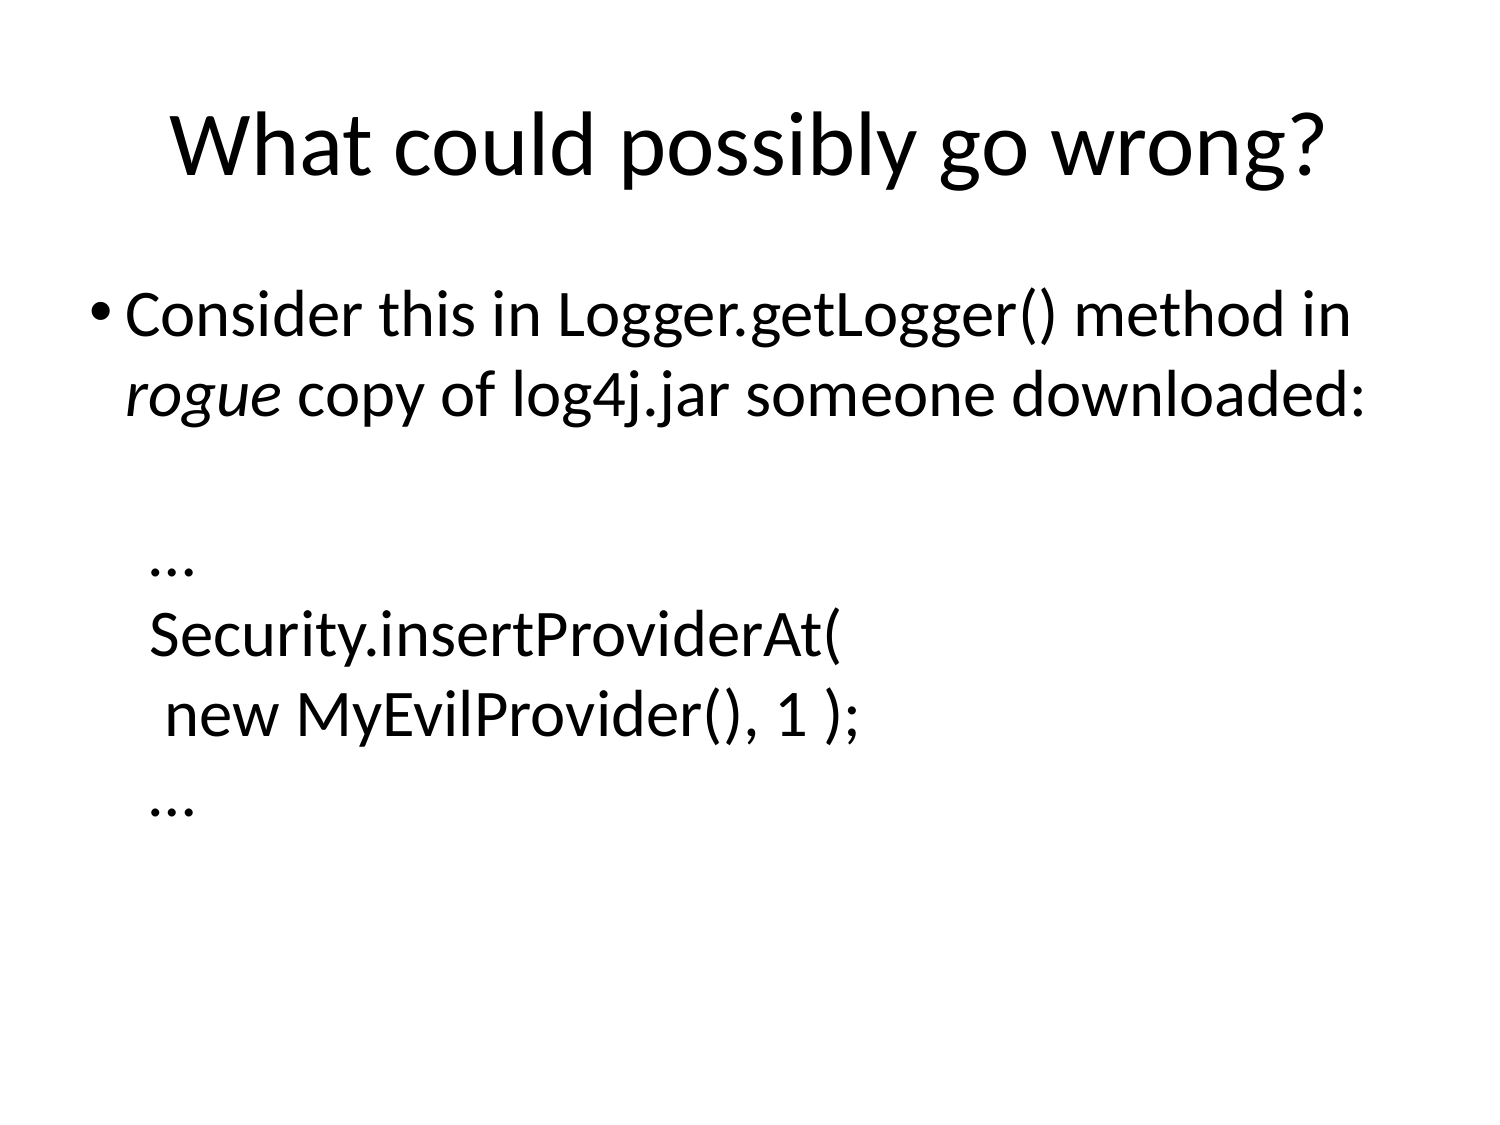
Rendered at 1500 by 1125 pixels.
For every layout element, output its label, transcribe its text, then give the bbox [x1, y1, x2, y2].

text_box What could possibly go wrong? [75, 45, 1425, 233]
text_box Consider this in Logger.getLogger() method in rogue copy of log4j.jar someone downloaded: … Security.insertProviderAt( new MyEvilProvider(), 1 ); … [75, 262, 1425, 1005]
